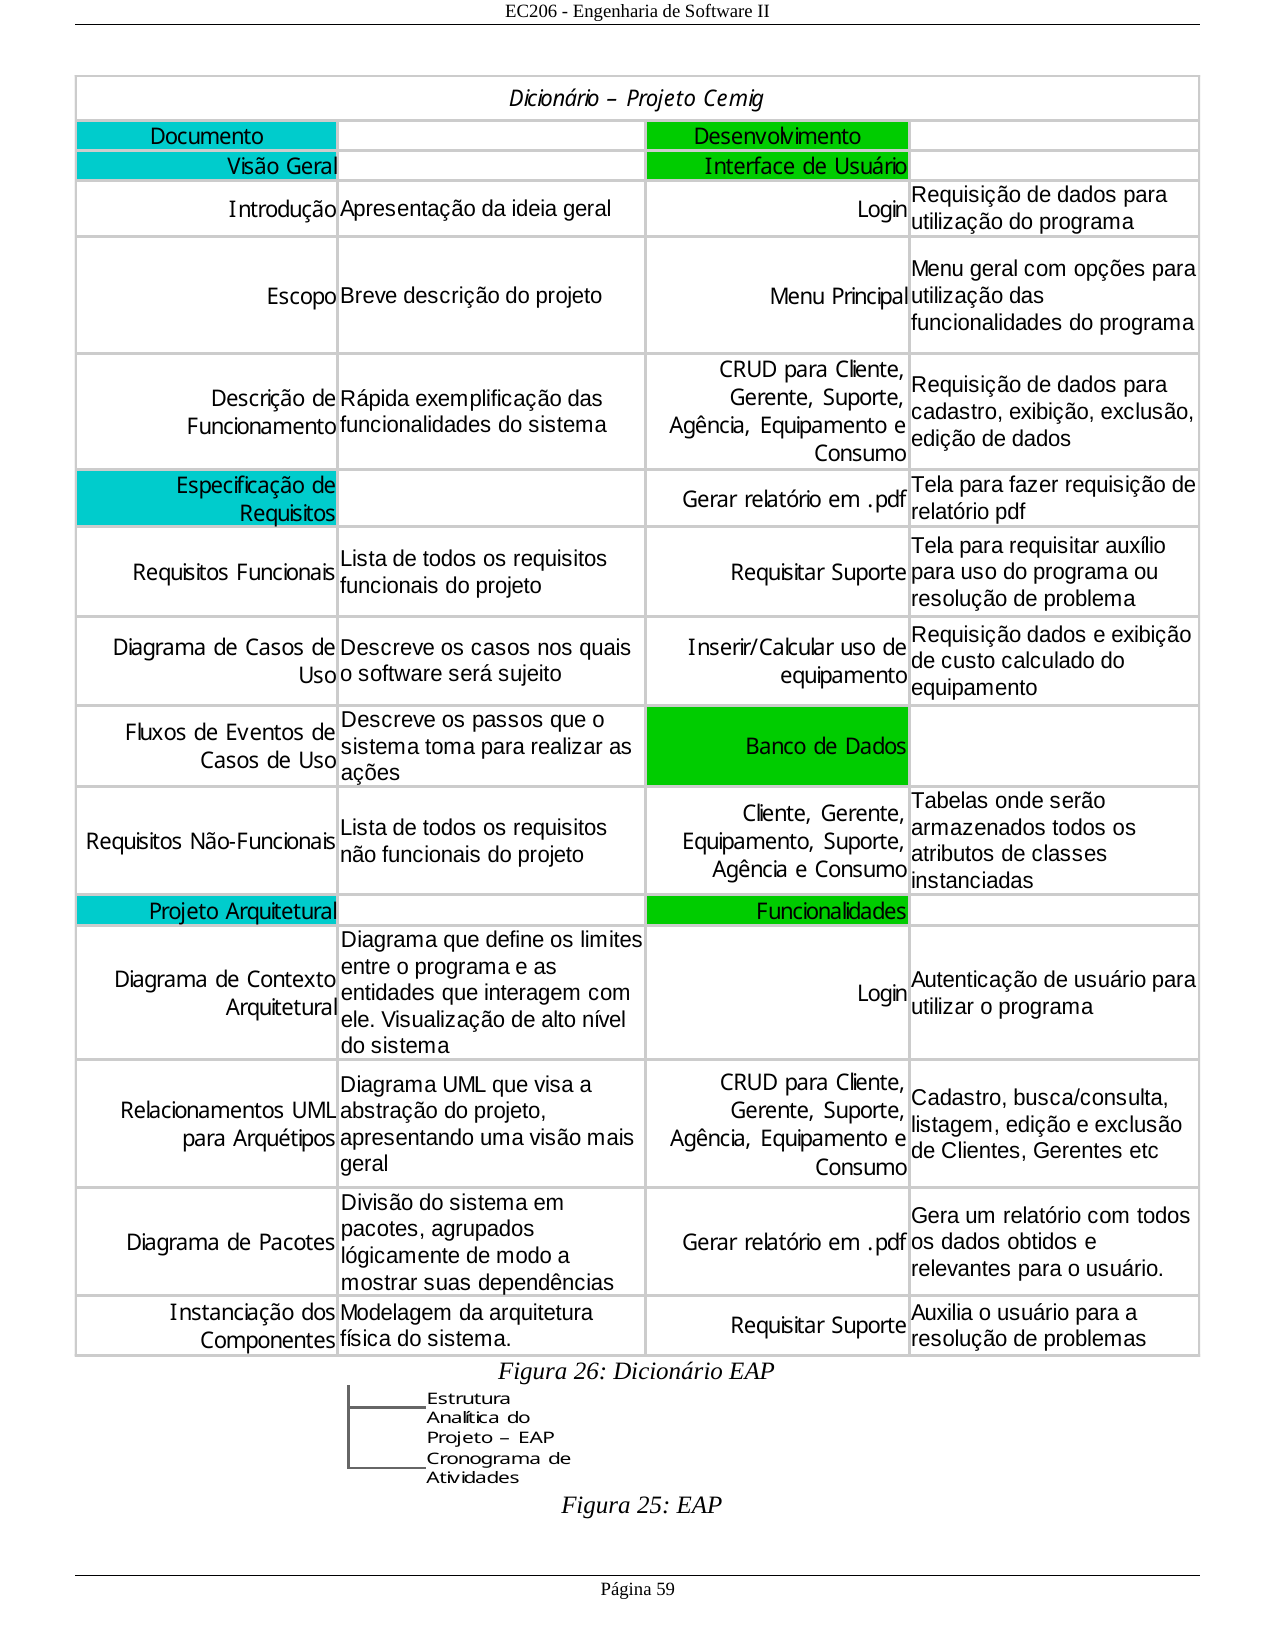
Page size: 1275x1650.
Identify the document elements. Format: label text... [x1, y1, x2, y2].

list Figura 25: EAP [105, 1385, 1180, 1519]
text Figura 26: Dicionário EAP [54, 87, 1220, 1385]
